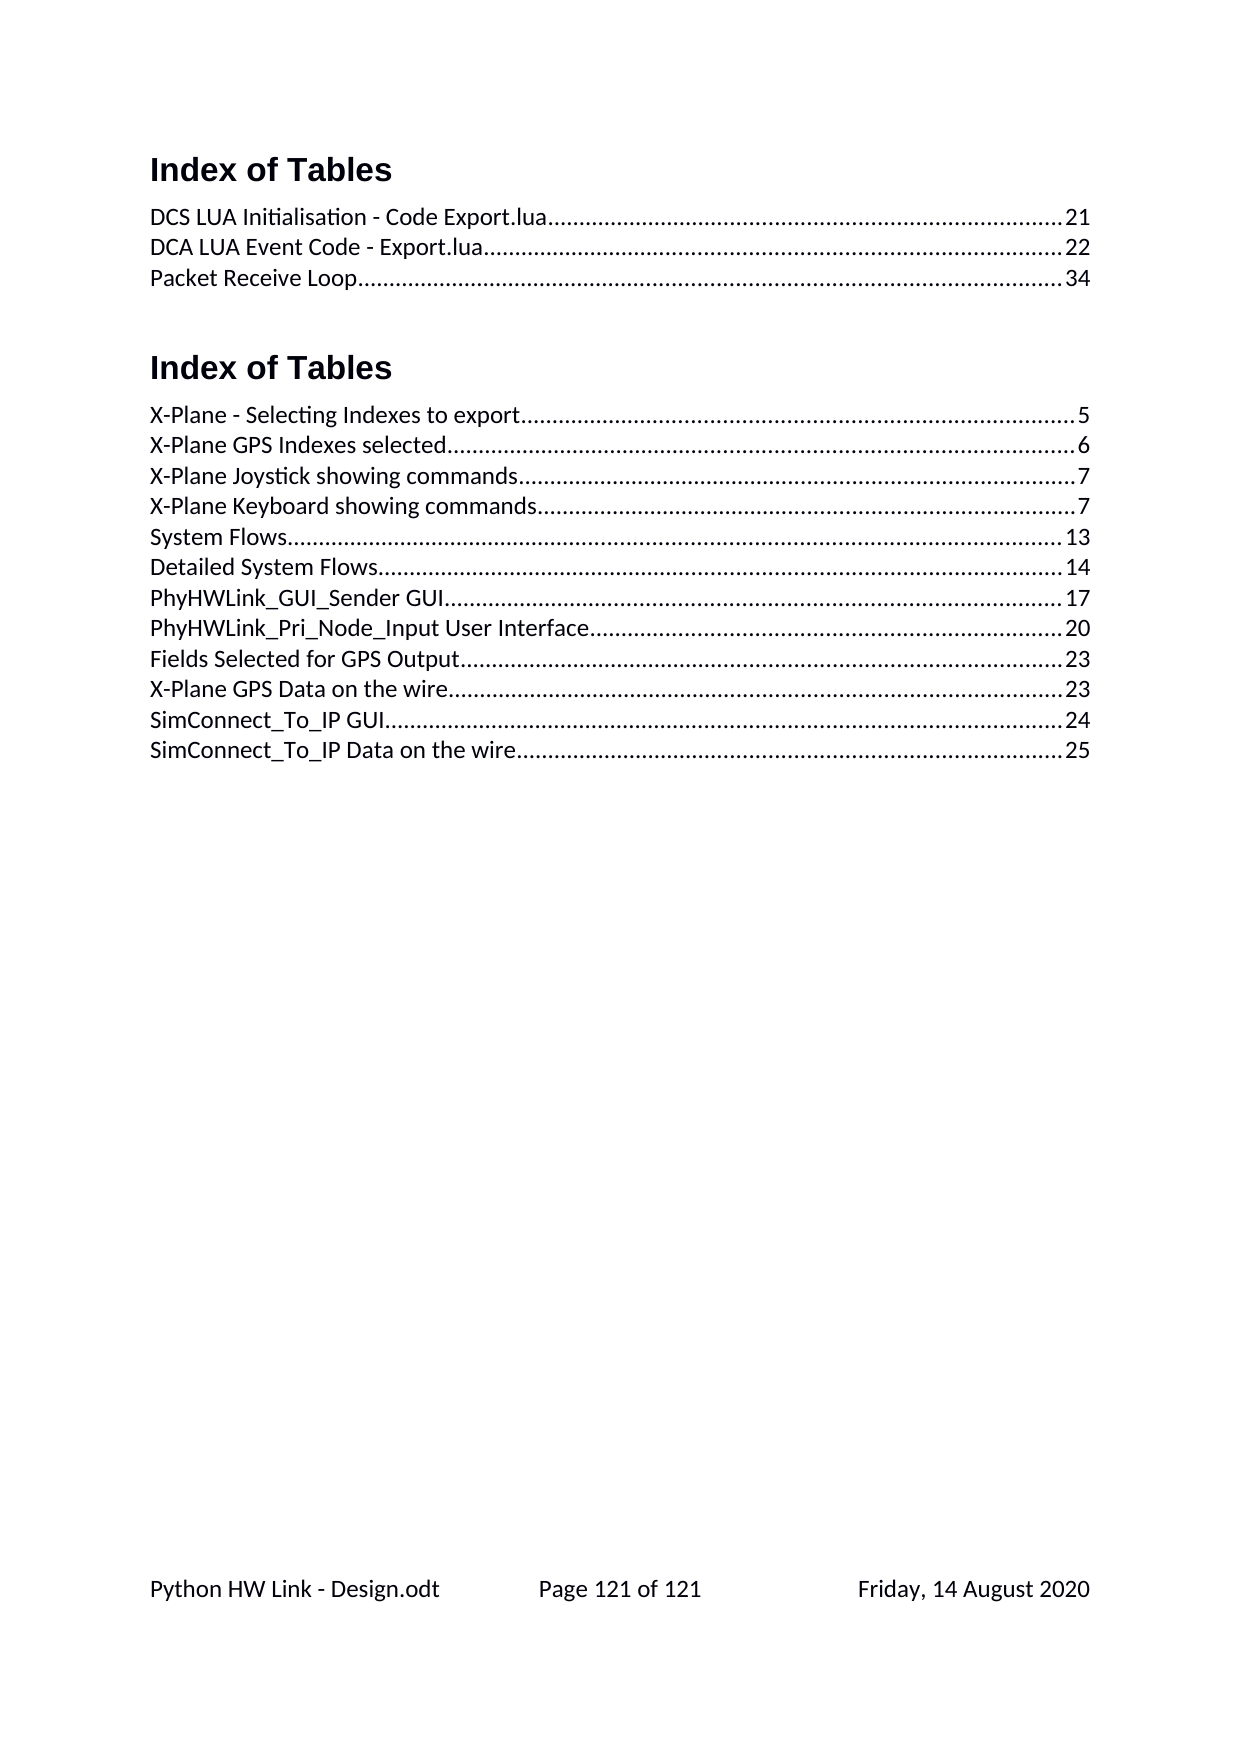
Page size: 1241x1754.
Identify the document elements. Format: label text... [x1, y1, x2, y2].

text Packet Receive Loop 34 [150, 262, 1090, 292]
text X-Plane GPS Indexes selected 6 [150, 429, 1090, 460]
text System Flows 13 [150, 521, 1090, 552]
text PhyHWLink_GUI_Sender GUI 17 [150, 582, 1090, 613]
text DCA LUA Event Code - Export.lua 22 [150, 231, 1090, 262]
text X-Plane GPS Data on the wire 23 [150, 674, 1090, 704]
text X-Plane - Selecting Indexes to export 5 [150, 399, 1090, 429]
subtitle Index of Tables [150, 150, 1090, 188]
text SimConnect_To_IP Data on the wire 25 [150, 735, 1090, 765]
text Fields Selected for GPS Output 23 [150, 643, 1090, 674]
text SimConnect_To_IP GUI 24 [150, 704, 1090, 735]
text Detailed System Flows 14 [150, 552, 1090, 582]
subtitle Index of Tables [150, 348, 1090, 386]
text X-Plane Joystick showing commands 7 [150, 460, 1090, 491]
text PhyHWLink_Pri_Node_Input User Interface 20 [150, 613, 1090, 643]
text X-Plane Keyboard showing commands 7 [150, 491, 1090, 521]
text DCS LUA Initialisation - Code Export.lua 21 [150, 201, 1090, 231]
